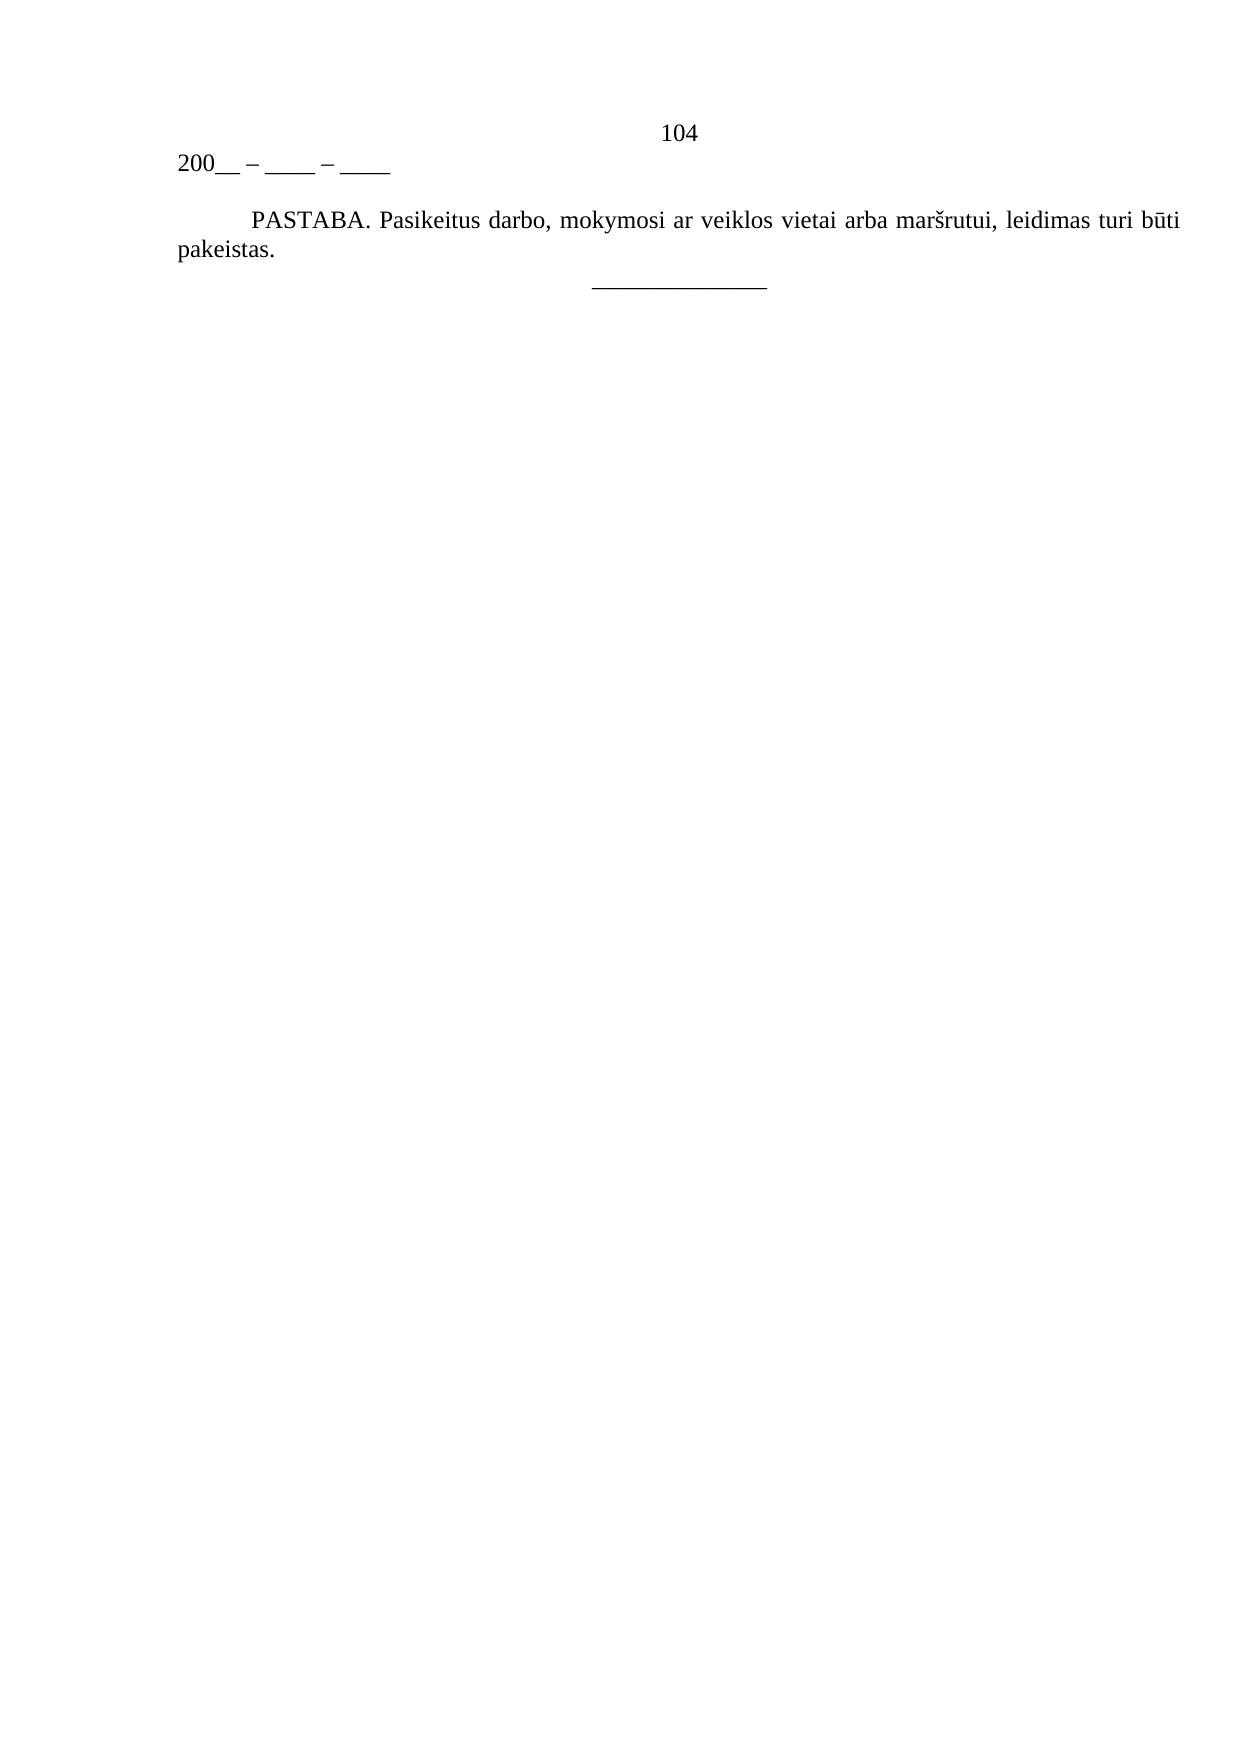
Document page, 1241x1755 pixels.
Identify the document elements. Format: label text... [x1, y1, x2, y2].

text ______________ [177, 263, 1181, 291]
text 200__ – ____ – ____ [177, 148, 1181, 176]
text PASTABA. Pasikeitus darbo, mokymosi ar veiklos vietai arba maršrutui, leidimas turi būti pakeistas. [177, 205, 1181, 263]
